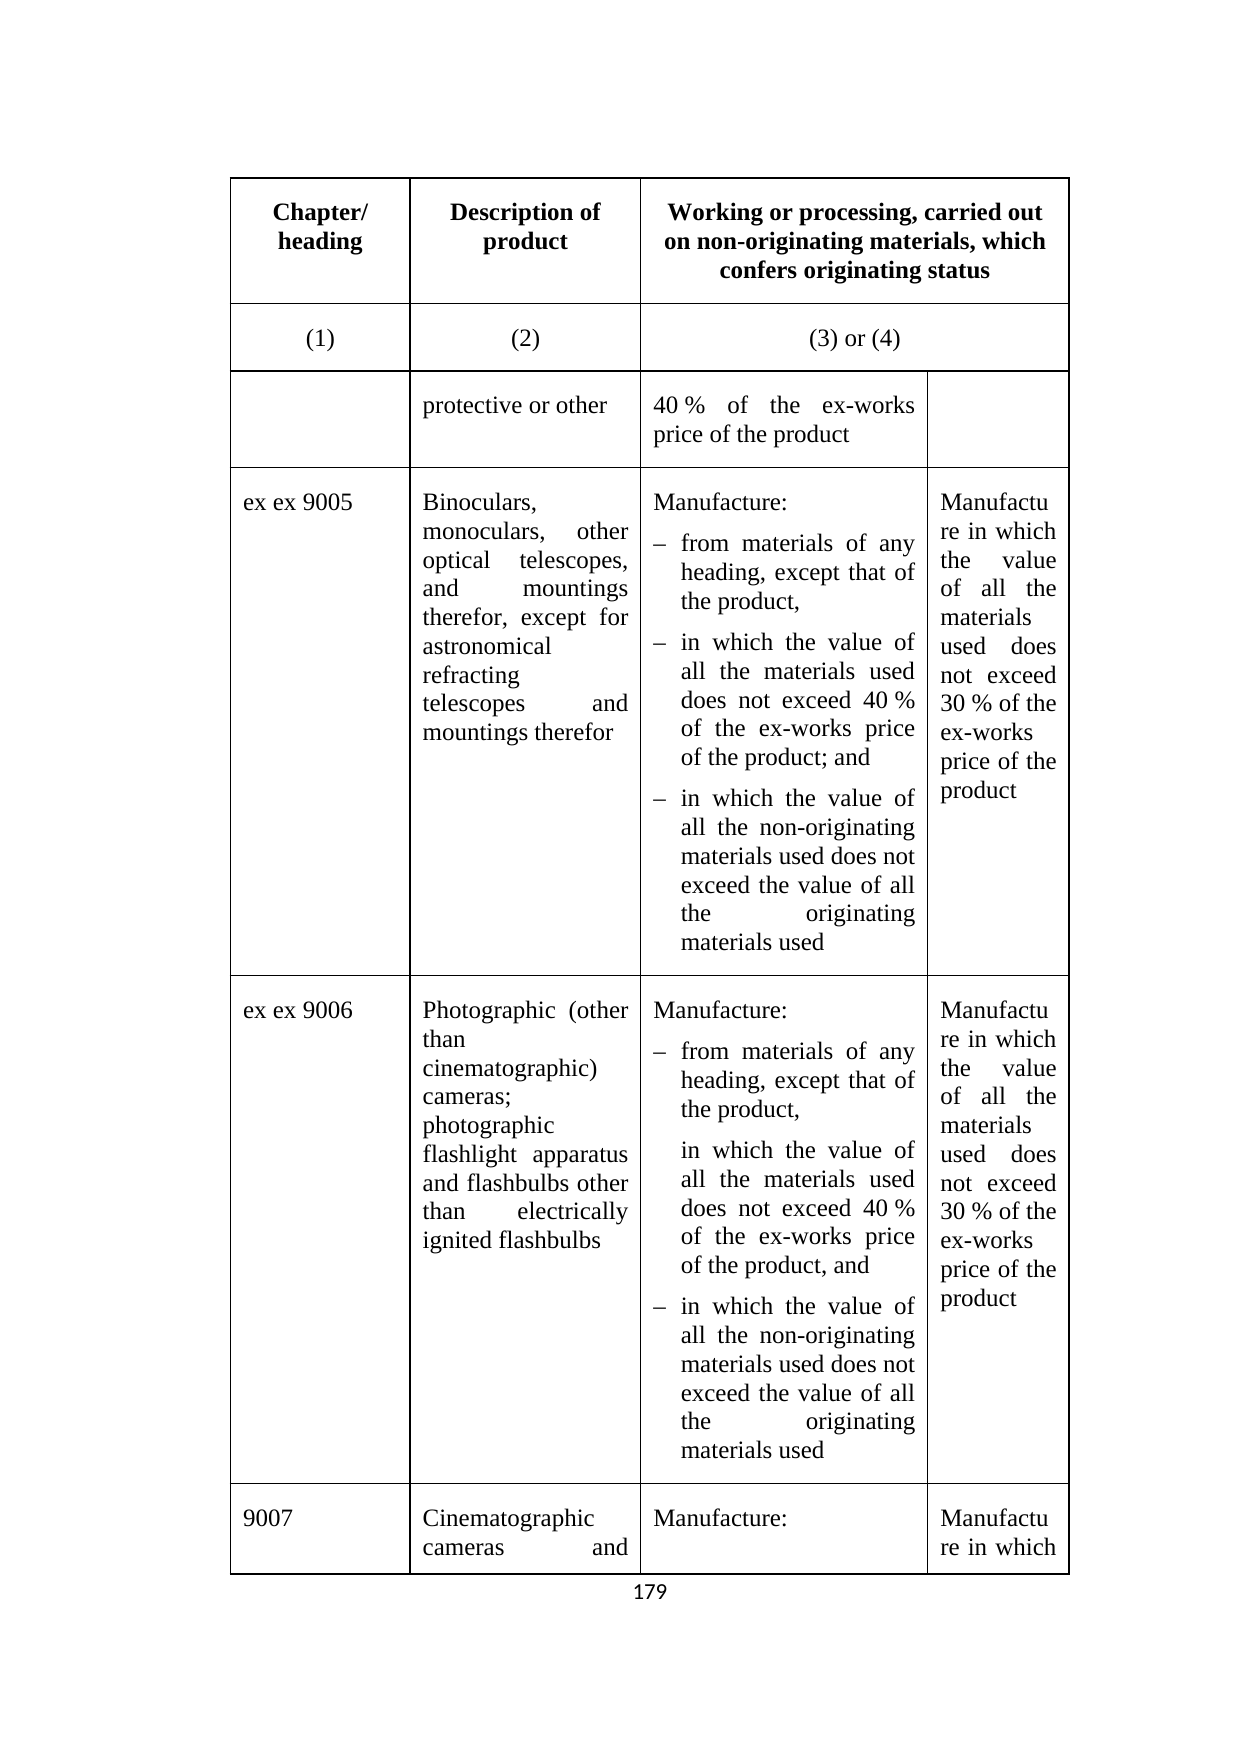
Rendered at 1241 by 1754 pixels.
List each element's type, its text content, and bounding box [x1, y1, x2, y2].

table_cell Manufacture in which the value of all the materials used does not exceed 30 % of the ex-works price of the product [928, 468, 1068, 975]
table_cell [231, 372, 409, 467]
table_header Description of product [411, 179, 640, 302]
table_cell protective or other [411, 372, 640, 467]
table_cell ex ex 9006 [231, 976, 409, 1483]
table_cell in which the value of all the materials used does not exceed 40 % of the ex-works price of the product, and [681, 1129, 915, 1285]
table_header Working or processing, carried out on non-originating materials, which confers originating status [641, 179, 1068, 302]
table_cell Manufacture: [641, 1484, 927, 1573]
table_cell Binoculars, monoculars, other optical telescopes, and mountings therefor, except for astronomical refracting telescopes and mountings therefor [411, 468, 640, 975]
table_header from materials of any heading, except that of the product, [681, 1030, 915, 1129]
table_cell in which the value of all the non-originating materials used does not exceed the value of all the originating materials used [681, 1285, 915, 1470]
table_cell Manufacture in which [928, 1484, 1068, 1573]
table_cell [928, 372, 1068, 467]
table_cell in which the value of all the materials used does not exceed 40 % of the ex-works price of the product; and [681, 621, 915, 777]
table_header – [653, 1030, 681, 1129]
table_cell – [653, 777, 681, 962]
table_cell Photographic (other than cinematographic) cameras; photographic flashlight apparatus and flashbulbs other than electrically ignited flashbulbs [411, 976, 640, 1483]
table_cell Cinematographic cameras and [411, 1484, 640, 1573]
table_header from materials of any heading, except that of the product, [681, 522, 915, 621]
table_cell ex ex 9005 [231, 468, 409, 975]
table_cell 9007 [231, 1484, 409, 1573]
table_header Chapter/ heading [231, 179, 409, 302]
table_cell – [653, 621, 681, 777]
table_header – [653, 522, 681, 621]
table_cell 40 % of the ex-works price of the product [641, 372, 927, 467]
table_cell Manufacture in which the value of all the materials used does not exceed 30 % of the ex-works price of the product [928, 976, 1068, 1483]
table_cell (2) [411, 304, 640, 370]
table_cell [653, 1129, 681, 1285]
table_cell (3) or (4) [641, 304, 1068, 370]
table_cell – [653, 1285, 681, 1470]
table_cell Manufacture: [641, 976, 927, 1483]
table_cell Manufacture: [641, 468, 927, 975]
table_cell (1) [231, 304, 409, 370]
table_cell in which the value of all the non-originating materials used does not exceed the value of all the originating materials used [681, 777, 915, 962]
